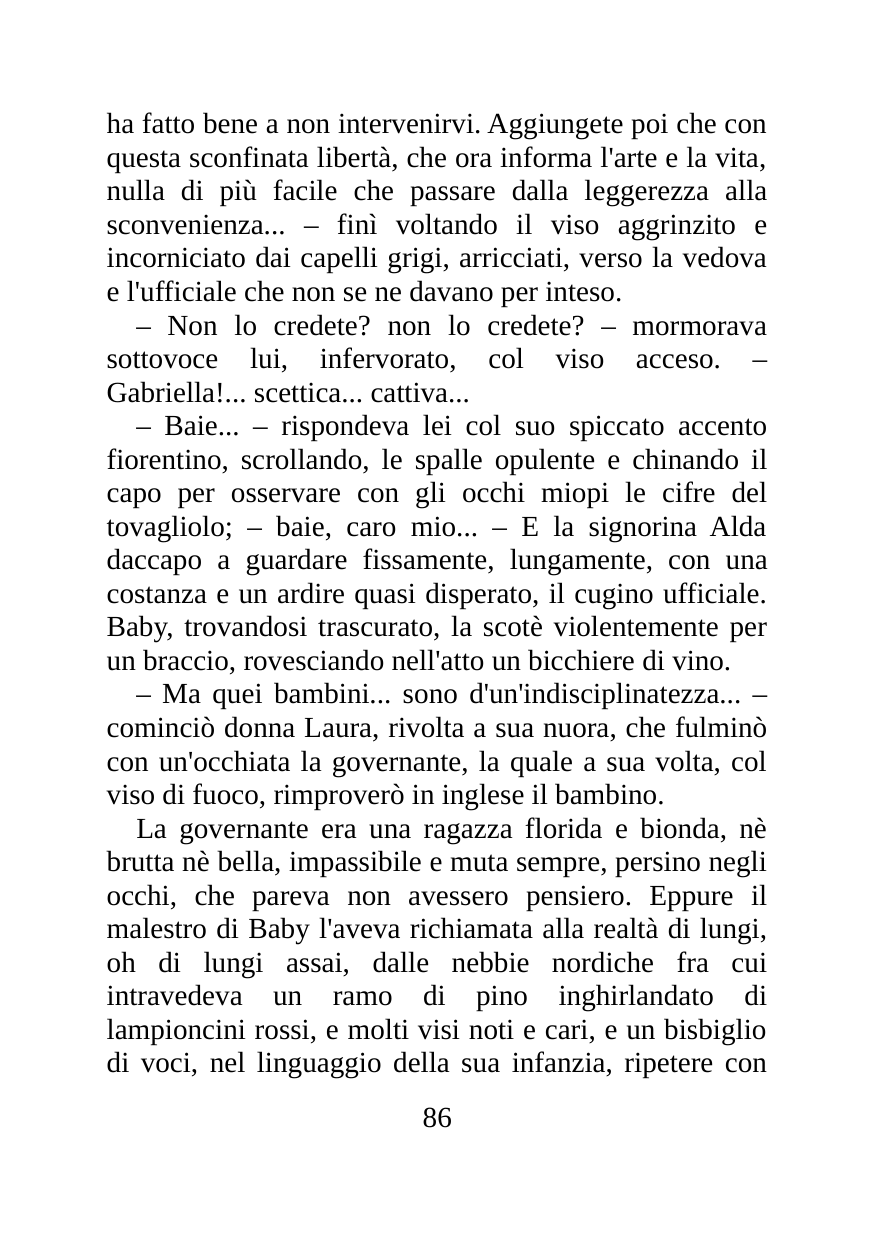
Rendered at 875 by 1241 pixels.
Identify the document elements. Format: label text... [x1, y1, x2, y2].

text ha fatto bene a non intervenirvi. Aggiungete poi che con questa sconfinata libertà, che ora informa l'arte e la vita, nulla di più facile che passare dalla leggerezza alla sconvenienza... ‒ finì voltando il viso aggrinzito e incorniciato dai capelli grigi, arricciati, verso la vedova e l'ufficiale che non se ne davano per inteso. [106, 106, 768, 308]
text La governante era una ragazza florida e bionda, nè brutta nè bella, impassibile e muta sempre, persino negli occhi, che pareva non avessero pensiero. Eppure il malestro di Baby l'aveva richiamata alla realtà di lungi, oh di lungi assai, dalle nebbie nordiche fra cui intravedeva un ramo di pino inghirlandato di lampioncini rossi, e molti visi noti e cari, e un bisbiglio di voci, nel linguaggio della sua infanzia, ripetere con [106, 811, 768, 1079]
text ‒ Non lo credete? non lo credete? ‒ mormorava sottovoce lui, infervorato, col viso acceso. ‒ Gabriella!... scettica... cattiva... [106, 308, 768, 408]
text ‒ Ma quei bambini... sono d'un'indisciplinatezza... ‒ cominciò donna Laura, rivolta a sua nuora, che fulminò con un'occhiata la governante, la quale a sua volta, col viso di fuoco, rimproverò in inglese il bambino. [106, 677, 768, 811]
text ‒ Baie... ‒ rispondeva lei col suo spiccato accento fiorentino, scrollando, le spalle opulente e chinando il capo per osservare con gli occhi miopi le cifre del tovagliolo; ‒ baie, caro mio... ‒ E la signorina Alda daccapo a guardare fissamente, lungamente, con una costanza e un ardire quasi disperato, il cugino ufficiale. Baby, trovandosi trascurato, la scotè violentemente per un braccio, rovesciando nell'atto un bicchiere di vino. [106, 408, 768, 677]
